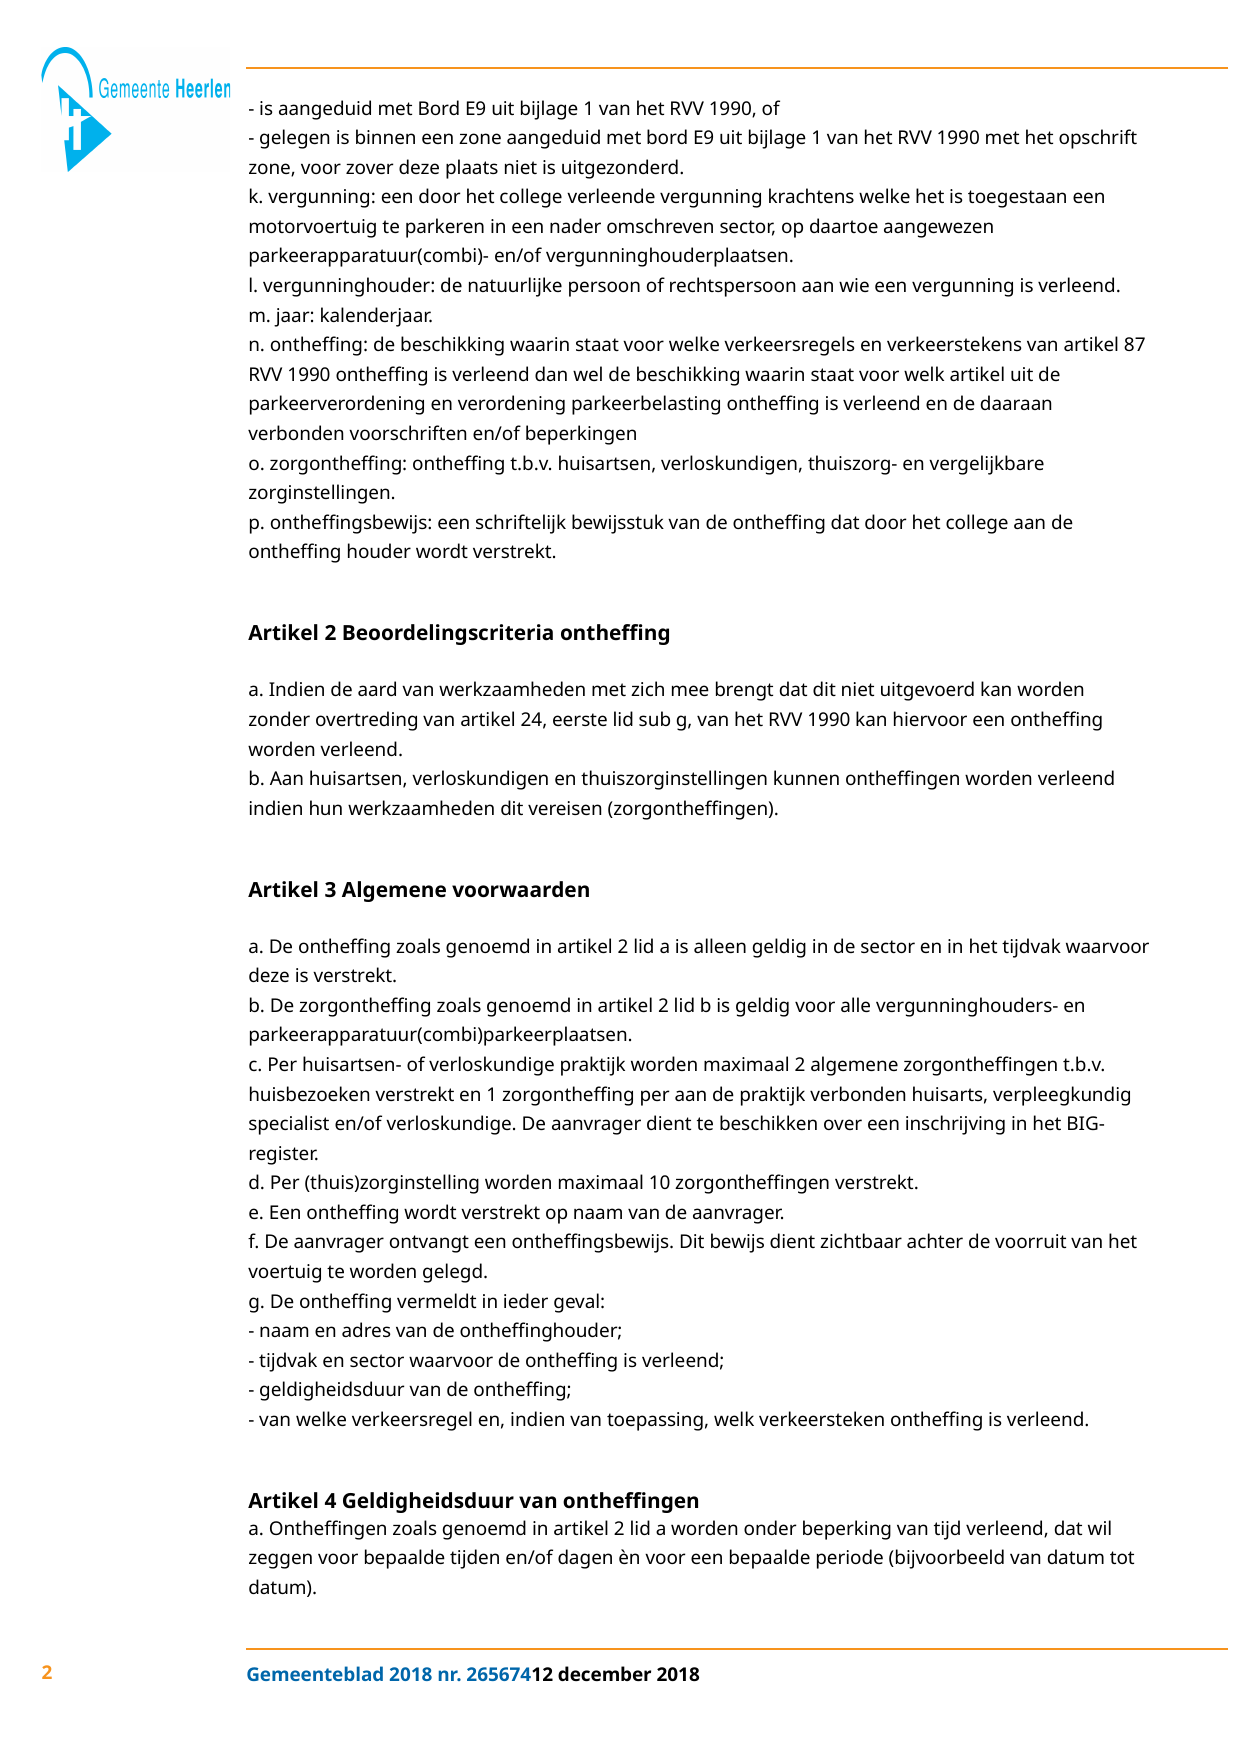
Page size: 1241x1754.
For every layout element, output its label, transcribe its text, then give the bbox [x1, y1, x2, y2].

text k. vergunning: een door het college verleende vergunning krachtens welke het is toegestaan een motorvoertuig te parkeren in een nader omschreven sector, op daartoe aangewezen parkeerapparatuur(combi)- en/of vergunninghouderplaatsen. [248, 183, 1152, 268]
text a. Ontheffingen zoals genoemd in artikel 2 lid a worden onder beperking van tijd verleend, dat wil zeggen voor bepaalde tijden en/of dagen èn voor een bepaalde periode (bijvoorbeeld van datum tot datum). [248, 1515, 1152, 1599]
text b. De zorgontheffing zoals genoemd in artikel 2 lid b is geldig voor alle vergunninghouders- en parkeerapparatuur(combi)parkeerplaatsen. [248, 992, 1152, 1047]
text b. Aan huisartsen, verloskundigen en thuiszorginstellingen kunnen ontheffingen worden verleend indien hun werkzaamheden dit vereisen (zorgontheffingen). [248, 765, 1152, 821]
text Artikel 2 Beoordelingscriteria ontheffing [248, 618, 1152, 647]
text - tijdvak en sector waarvoor de ontheffing is verleend; [248, 1347, 1152, 1373]
text Artikel 4 Geldigheidsduur van ontheffingen [248, 1486, 1152, 1515]
text e. Een ontheffing wordt verstrekt op naam van de aanvrager. [248, 1199, 1152, 1225]
text d. Per (thuis)zorginstelling worden maximaal 10 zorgontheffingen verstrekt. [248, 1169, 1152, 1195]
text g. De ontheffing vermeldt in ieder geval: [248, 1288, 1152, 1314]
text Artikel 3 Algemene voorwaarden [248, 875, 1152, 903]
text c. Per huisartsen- of verloskundige praktijk worden maximaal 2 algemene zorgontheffingen t.b.v. huisbezoeken verstrekt en 1 zorgontheffing per aan de praktijk verbonden huisarts, verpleegkundig specialist en/of verloskundige. De aanvrager dient te beschikken over een inschrijving in het BIG-register. [248, 1051, 1152, 1166]
text l. vergunninghouder: de natuurlijke persoon of rechtspersoon aan wie een vergunning is verleend. [248, 272, 1152, 298]
text p. ontheffingsbewijs: een schriftelijk bewijsstuk van de ontheffing dat door het college aan de ontheffing houder wordt verstrekt. [248, 509, 1152, 564]
picture [41, 47, 58, 70]
picture [41, 47, 231, 172]
text - naam en adres van de ontheffinghouder; [248, 1317, 1152, 1343]
text n. ontheffing: de beschikking waarin staat voor welke verkeersregels en verkeerstekens van artikel 87 RVV 1990 ontheffing is verleend dan wel de beschikking waarin staat voor welk artikel uit de parkeerverordening en verordening parkeerbelasting ontheffing is verleend en de daaraan verbonden voorschriften en/of beperkingen [248, 331, 1152, 446]
text a. Indien de aard van werkzaamheden met zich mee brengt dat dit niet uitgevoerd kan worden zonder overtreding van artikel 24, eerste lid sub g, van het RVV 1990 kan hiervoor een ontheffing worden verleend. [248, 677, 1152, 761]
text - geldigheidsduur van de ontheffing; [248, 1377, 1152, 1402]
text - gelegen is binnen een zone aangeduid met bord E9 uit bijlage 1 van het RVV 1990 met het opschrift zone, voor zover deze plaats niet is uitgezonderd. [248, 124, 1152, 180]
text a. De ontheffing zoals genoemd in artikel 2 lid a is alleen geldig in de sector en in het tijdvak waarvoor deze is verstrekt. [248, 933, 1152, 988]
text m. jaar: kalenderjaar. [248, 302, 1152, 328]
text f. De aanvrager ontvangt een ontheffingsbewijs. Dit bewijs dient zichtbaar achter de voorruit van het voertuig te worden gelegd. [248, 1229, 1152, 1284]
text - is aangeduid met Bord E9 uit bijlage 1 van het RVV 1990, of [248, 95, 1152, 121]
text - van welke verkeersregel en, indien van toepassing, welk verkeersteken ontheffing is verleend. [248, 1406, 1152, 1432]
text o. zorgontheffing: ontheffing t.b.v. huisartsen, verloskundigen, thuiszorg- en vergelijkbare zorginstellingen. [248, 450, 1152, 505]
